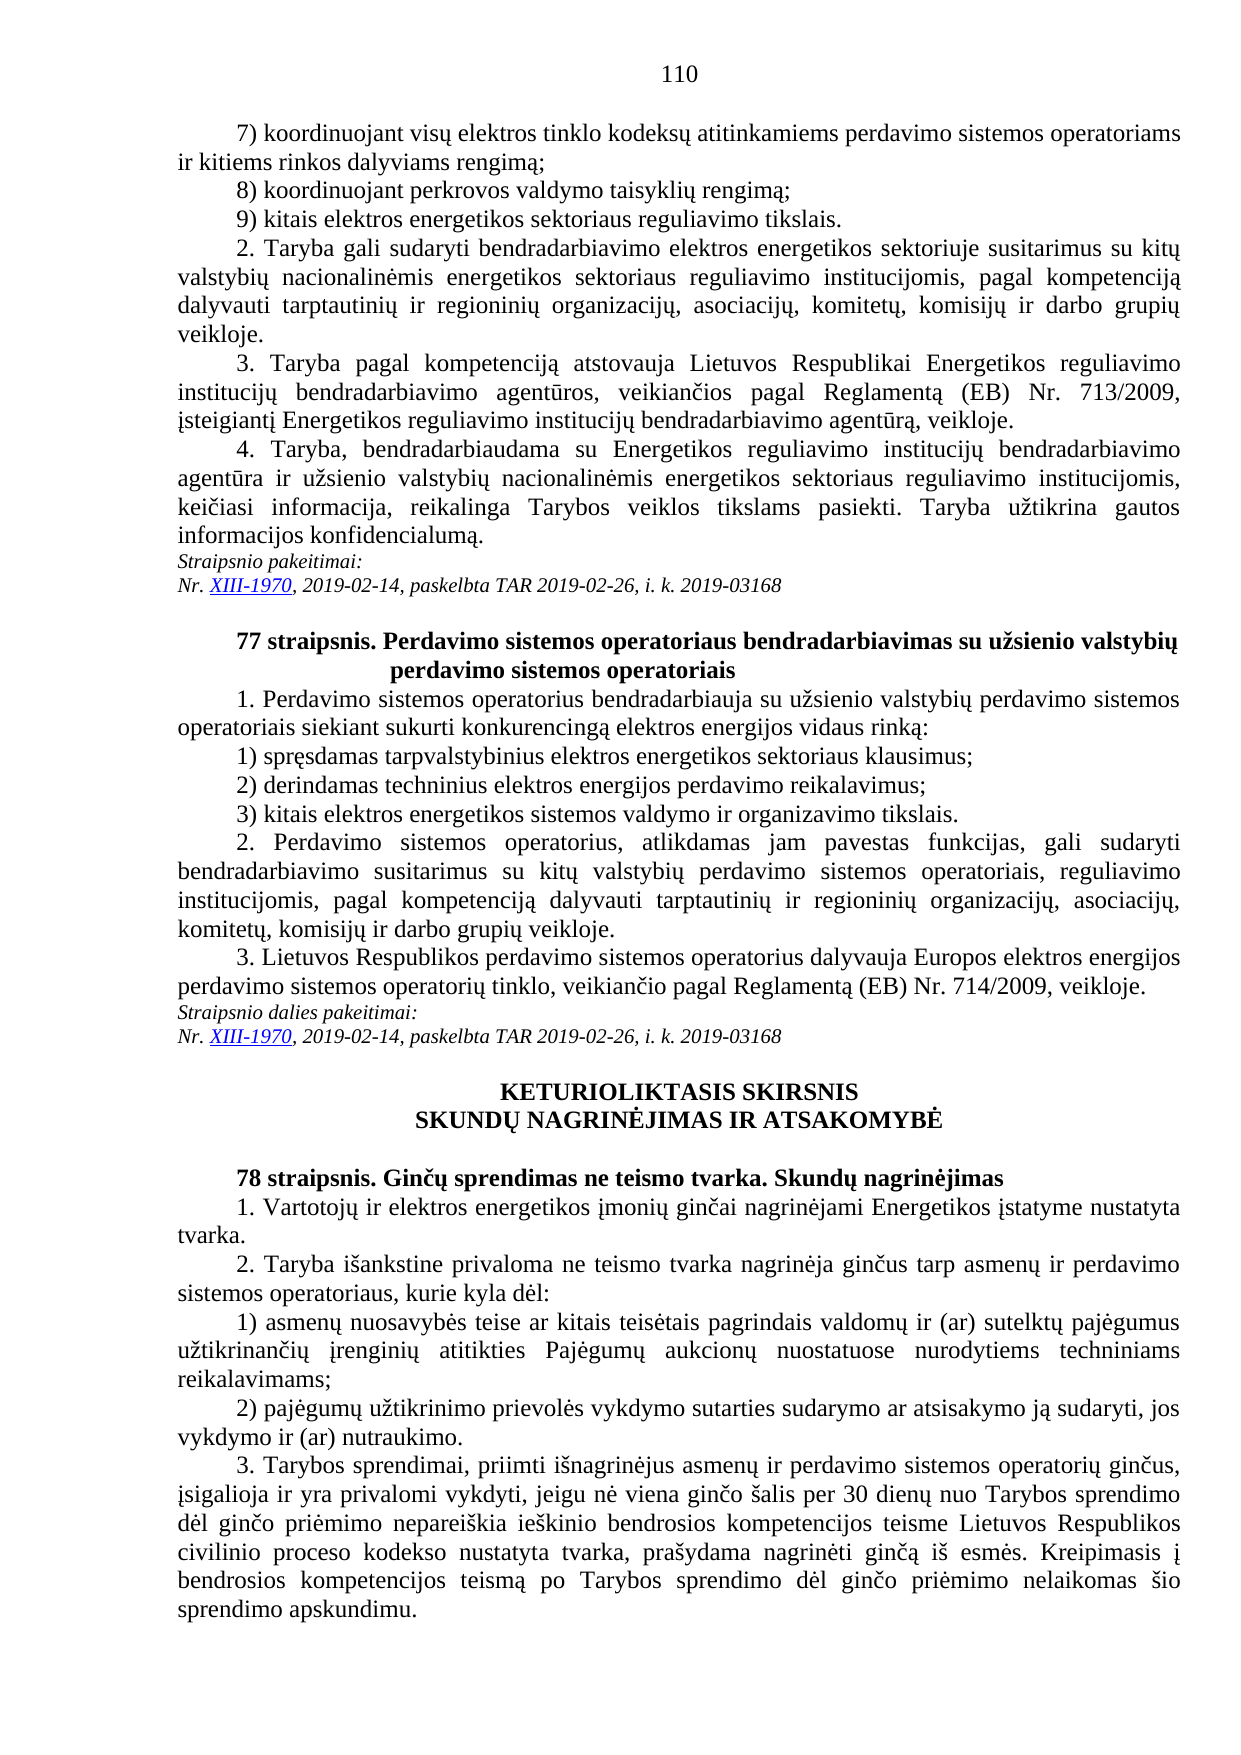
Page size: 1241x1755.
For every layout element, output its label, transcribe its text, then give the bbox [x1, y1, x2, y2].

text 2) pajėgumų užtikrinimo prievolės vykdymo sutarties sudarymo ar atsisakymo ją sudaryti, jos vykdymo ir (ar) nutraukimo. [177, 1393, 1181, 1451]
text 77 straipsnis. Perdavimo sistemos operatoriaus bendradarbiavimas su užsienio valstybių perdavimo sistemos operatoriais [236, 626, 1181, 684]
text 9) kitais elektros energetikos sektoriaus reguliavimo tikslais. [177, 204, 1181, 233]
text 78 straipsnis. Ginčų sprendimas ne teismo tvarka. Skundų nagrinėjimas [177, 1163, 1181, 1192]
text 8) koordinuojant perkrovos valdymo taisyklių rengimą; [177, 176, 1181, 204]
text 1. Vartotojų ir elektros energetikos įmonių ginčai nagrinėjami Energetikos įstatyme nustatyta tvarka. [177, 1192, 1181, 1249]
text 3. Tarybos sprendimai, priimti išnagrinėjus asmenų ir perdavimo sistemos operatorių ginčus, įsigalioja ir yra privalomi vykdyti, jeigu nė viena ginčo šalis per 30 dienų nuo Tarybos sprendimo dėl ginčo priėmimo nepareiškia ieškinio bendrosios kompetencijos teisme Lietuvos Respublikos civilinio proceso kodekso nustatyta tvarka, prašydama nagrinėti ginčą iš esmės. Kreipimasis į bendrosios kompetencijos teismą po Tarybos sprendimo dėl ginčo priėmimo nelaikomas šio sprendimo apskundimu. [177, 1451, 1181, 1623]
text 1. Perdavimo sistemos operatorius bendradarbiauja su užsienio valstybių perdavimo sistemos operatoriais siekiant sukurti konkurencingą elektros energijos vidaus rinką: [177, 684, 1181, 741]
text KETURIOLIKTASIS SKIRSNIS [177, 1077, 1181, 1106]
text Nr. XIII-1970, 2019-02-14, paskelbta TAR 2019-02-26, i. k. 2019-03168 [177, 1024, 1181, 1048]
text SKUNDŲ NAGRINĖJIMAS IR ATSAKOMYBĖ [177, 1106, 1181, 1134]
text 2. Taryba gali sudaryti bendradarbiavimo elektros energetikos sektoriuje susitarimus su kitų valstybių nacionalinėmis energetikos sektoriaus reguliavimo institucijomis, pagal kompetenciją dalyvauti tarptautinių ir regioninių organizacijų, asociacijų, komitetų, komisijų ir darbo grupių veikloje. [177, 233, 1181, 348]
text 2. Taryba išankstine privaloma ne teismo tvarka nagrinėja ginčus tarp asmenų ir perdavimo sistemos operatoriaus, kurie kyla dėl: [177, 1249, 1181, 1307]
text 3. Taryba pagal kompetenciją atstovauja Lietuvos Respublikai Energetikos reguliavimo institucijų bendradarbiavimo agentūros, veikiančios pagal Reglamentą (EB) Nr. 713/2009, įsteigiantį Energetikos reguliavimo institucijų bendradarbiavimo agentūrą, veikloje. [177, 348, 1181, 434]
text Straipsnio pakeitimai: [177, 549, 1181, 573]
text 1) spręsdamas tarpvalstybinius elektros energetikos sektoriaus klausimus; [177, 741, 1181, 770]
text 3. Lietuvos Respublikos perdavimo sistemos operatorius dalyvauja Europos elektros energijos perdavimo sistemos operatorių tinklo, veikiančio pagal Reglamentą (EB) Nr. 714/2009, veikloje. [177, 942, 1181, 1000]
text Nr. XIII-1970, 2019-02-14, paskelbta TAR 2019-02-26, i. k. 2019-03168 [177, 573, 1181, 597]
text 2) derindamas techninius elektros energijos perdavimo reikalavimus; [177, 770, 1181, 799]
text 3) kitais elektros energetikos sistemos valdymo ir organizavimo tikslais. [177, 799, 1181, 827]
text 4. Taryba, bendradarbiaudama su Energetikos reguliavimo institucijų bendradarbiavimo agentūra ir užsienio valstybių nacionalinėmis energetikos sektoriaus reguliavimo institucijomis, keičiasi informacija, reikalinga Tarybos veiklos tikslams pasiekti. Taryba užtikrina gautos informacijos konfidencialumą. [177, 434, 1181, 549]
text 7) koordinuojant visų elektros tinklo kodeksų atitinkamiems perdavimo sistemos operatoriams ir kitiems rinkos dalyviams rengimą; [177, 118, 1181, 176]
text 1) asmenų nuosavybės teise ar kitais teisėtais pagrindais valdomų ir (ar) sutelktų pajėgumus užtikrinančių įrenginių atitikties Pajėgumų aukcionų nuostatuose nurodytiems techniniams reikalavimams; [177, 1307, 1181, 1393]
text Straipsnio dalies pakeitimai: [177, 1000, 1181, 1024]
text 2. Perdavimo sistemos operatorius, atlikdamas jam pavestas funkcijas, gali sudaryti bendradarbiavimo susitarimus su kitų valstybių perdavimo sistemos operatoriais, reguliavimo institucijomis, pagal kompetenciją dalyvauti tarptautinių ir regioninių organizacijų, asociacijų, komitetų, komisijų ir darbo grupių veikloje. [177, 827, 1181, 942]
